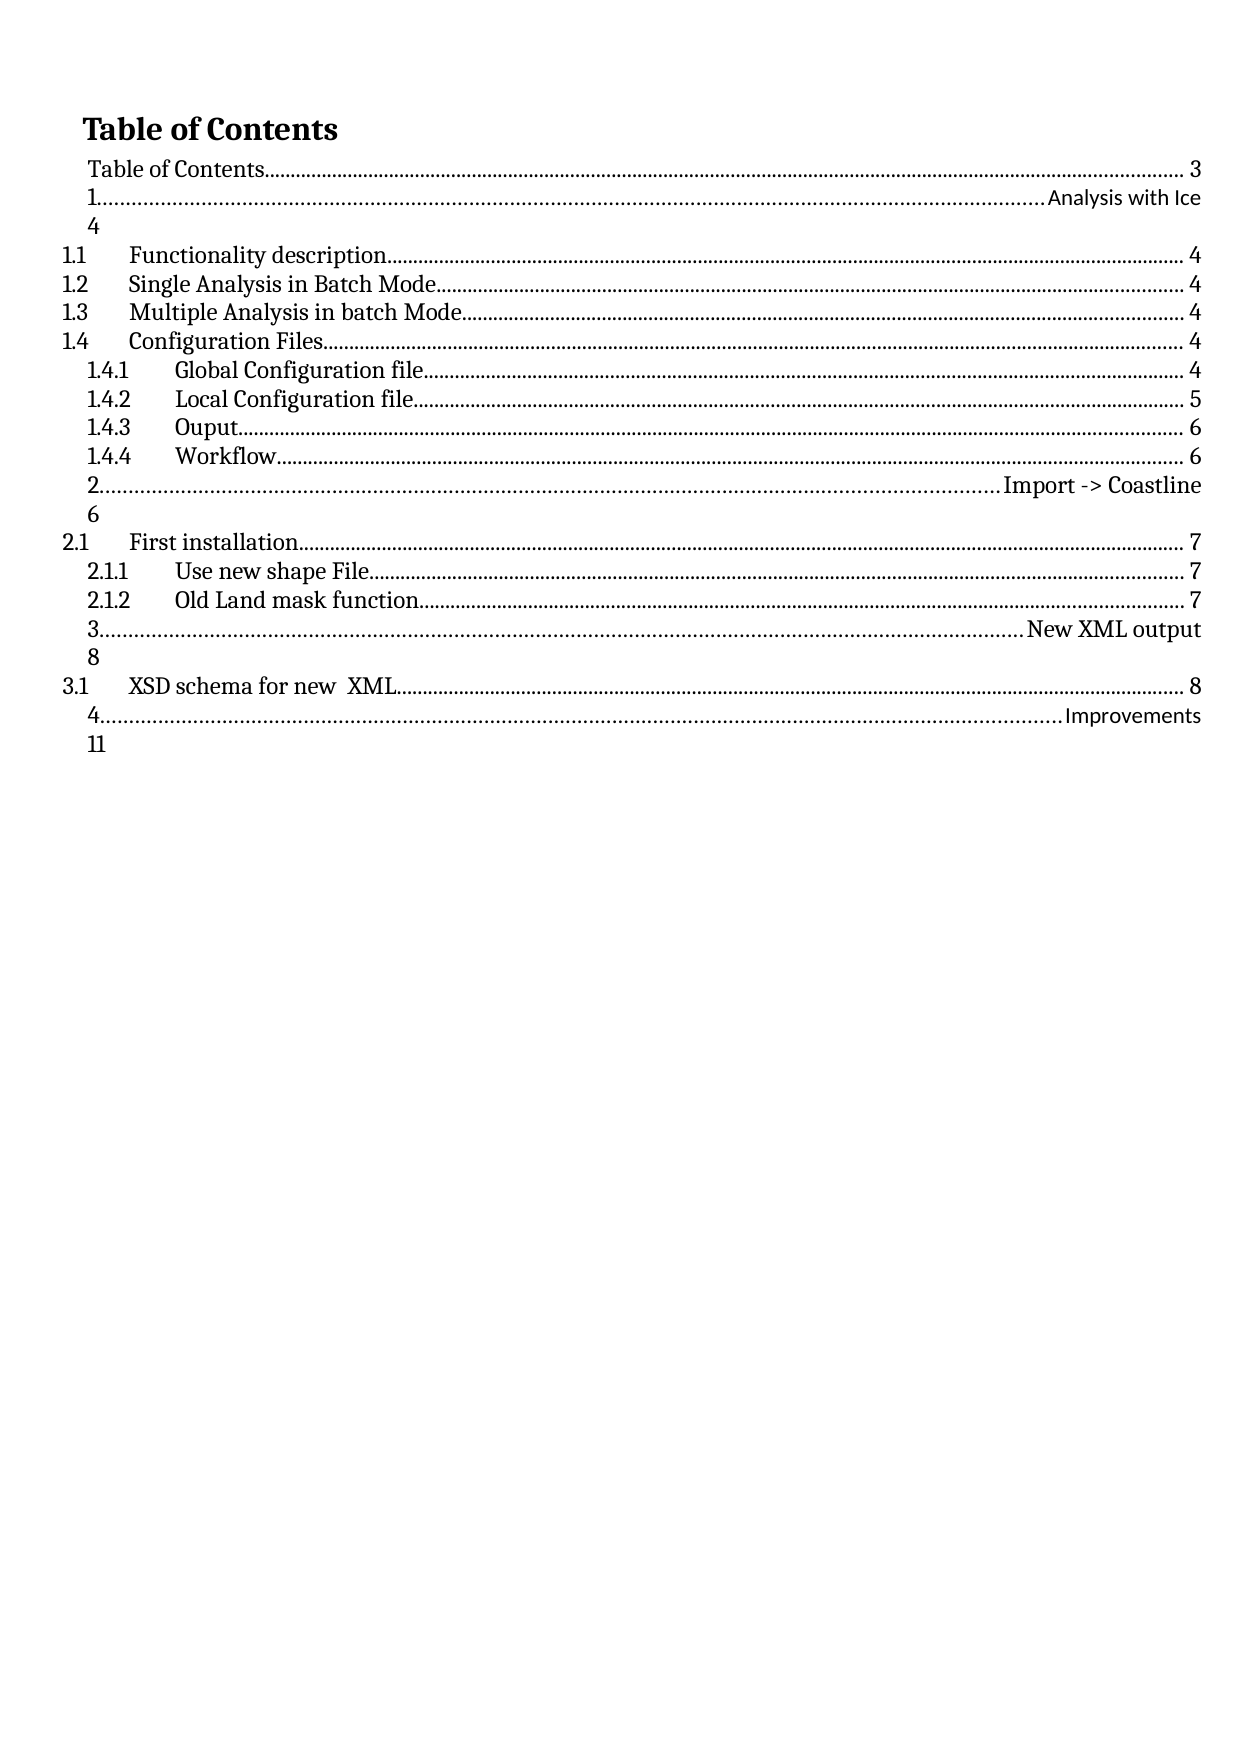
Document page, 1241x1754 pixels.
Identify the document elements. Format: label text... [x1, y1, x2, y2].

text 2 Import -> Coastline 6 [37, 471, 1203, 528]
text 1.3 Multiple Analysis in batch Mode 4 [62, 298, 1203, 327]
text 1.4.3 Ouput 6 [87, 413, 1203, 442]
text 1.2 Single Analysis in Batch Mode 4 [62, 269, 1203, 298]
text 3 New XML output 8 [37, 614, 1203, 672]
text 1 Analysis with Ice 4 [37, 183, 1203, 241]
text 4 Improvements 11 [37, 701, 1203, 758]
text 1.1 Functionality description 4 [62, 241, 1203, 269]
text 1.4.2 Local Configuration file 5 [87, 384, 1203, 413]
text 1.4.1 Global Configuration file 4 [87, 356, 1203, 384]
text 2.1.1 Use new shape File 7 [87, 557, 1203, 586]
text 3.1 XSD schema for new XML 8 [62, 672, 1203, 701]
text 1.4 Configuration Files 4 [62, 327, 1203, 356]
text 1.4.4 Workflow 6 [87, 442, 1203, 471]
text 2.1 First installation 7 [62, 528, 1203, 557]
subtitle Table of Contents [82, 110, 1203, 148]
text 2.1.2 Old Land mask function 7 [87, 586, 1203, 614]
text Table of Contents 3 [37, 154, 1203, 183]
